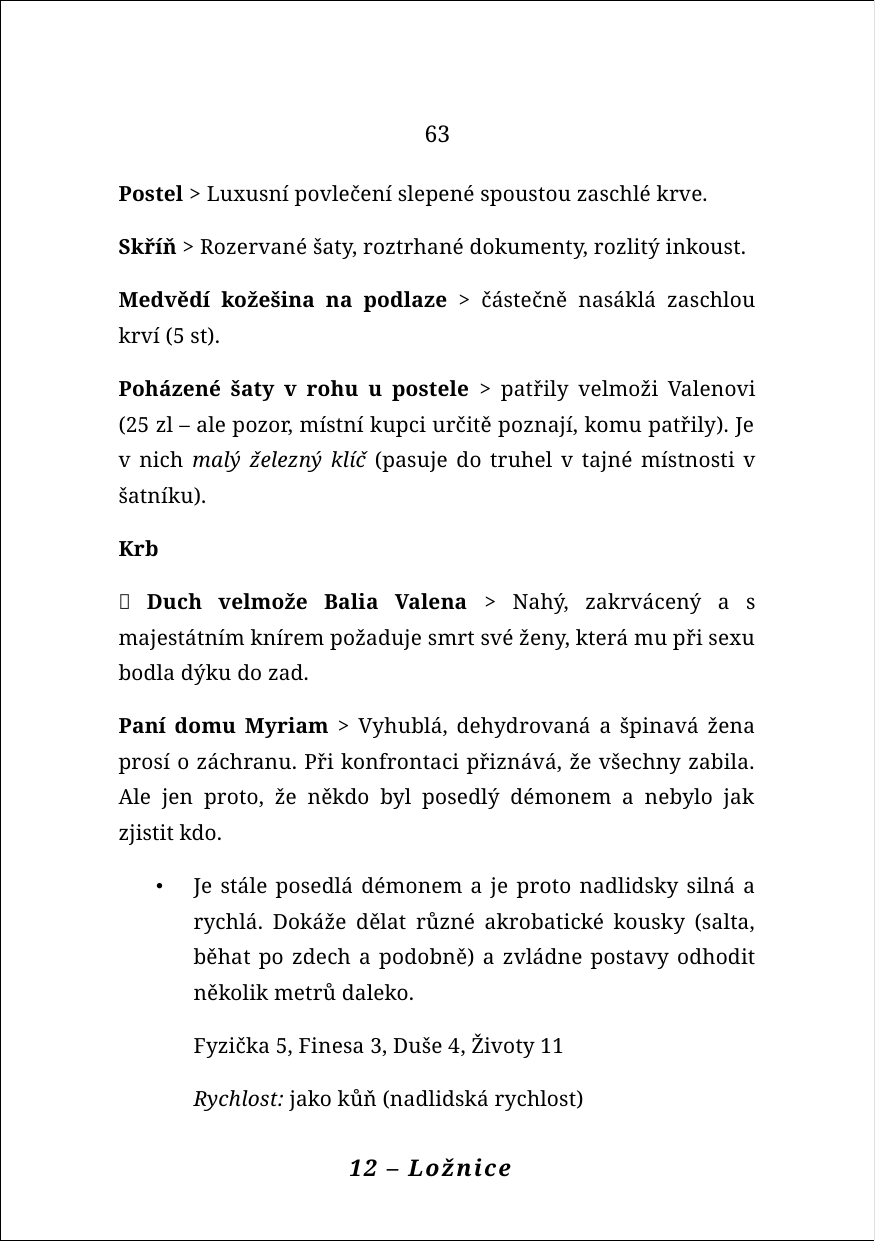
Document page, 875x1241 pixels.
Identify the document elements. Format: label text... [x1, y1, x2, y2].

text Krb [118, 534, 756, 562]
text Skříň > Rozervané šaty, roztrhané dokumenty, rozlitý inkoust. [118, 232, 756, 261]
text Poházené šaty v rohu u postele > patřily velmoži Valenovi (25 zl – ale pozor, místní kupci určitě poznají, komu patřily). Je v nich malý železný klíč (pasuje do truhel v tajné místnosti v šatníku). [118, 374, 756, 509]
list Fyzička 5, Finesa 3, Duše 4, Životy 11 [156, 1031, 756, 1059]
list Rychlost: jako kůň (nadlidská rychlost) [156, 1084, 756, 1113]
text Medvědí kožešina na podlaze > částečně nasáklá zaschlou krví (5 st). [118, 285, 756, 349]
text Postel > Luxusní povlečení slepené spoustou zaschlé krve. [118, 179, 756, 207]
list Je stále posedlá démonem a je proto nadlidsky silná a rychlá. Dokáže dělat různé akrobatické kousky (salta, běhat po zdech a podobně) a zvládne postavy odhodit několik metrů daleko. [156, 871, 756, 1006]
text Paní domu Myriam > Vyhublá, dehydrovaná a špinavá žena prosí o záchranu. Při konfrontaci přiznává, že všechny zabila. Ale jen proto, že někdo byl posedlý démonem a nebylo jak zjistit kdo. [118, 711, 756, 846]
text 👤 Duch velmože Balia Valena > Nahý, zakrvácený a s majestátním knírem požaduje smrt své ženy, která mu při sexu bodla dýku do zad. [118, 587, 756, 687]
